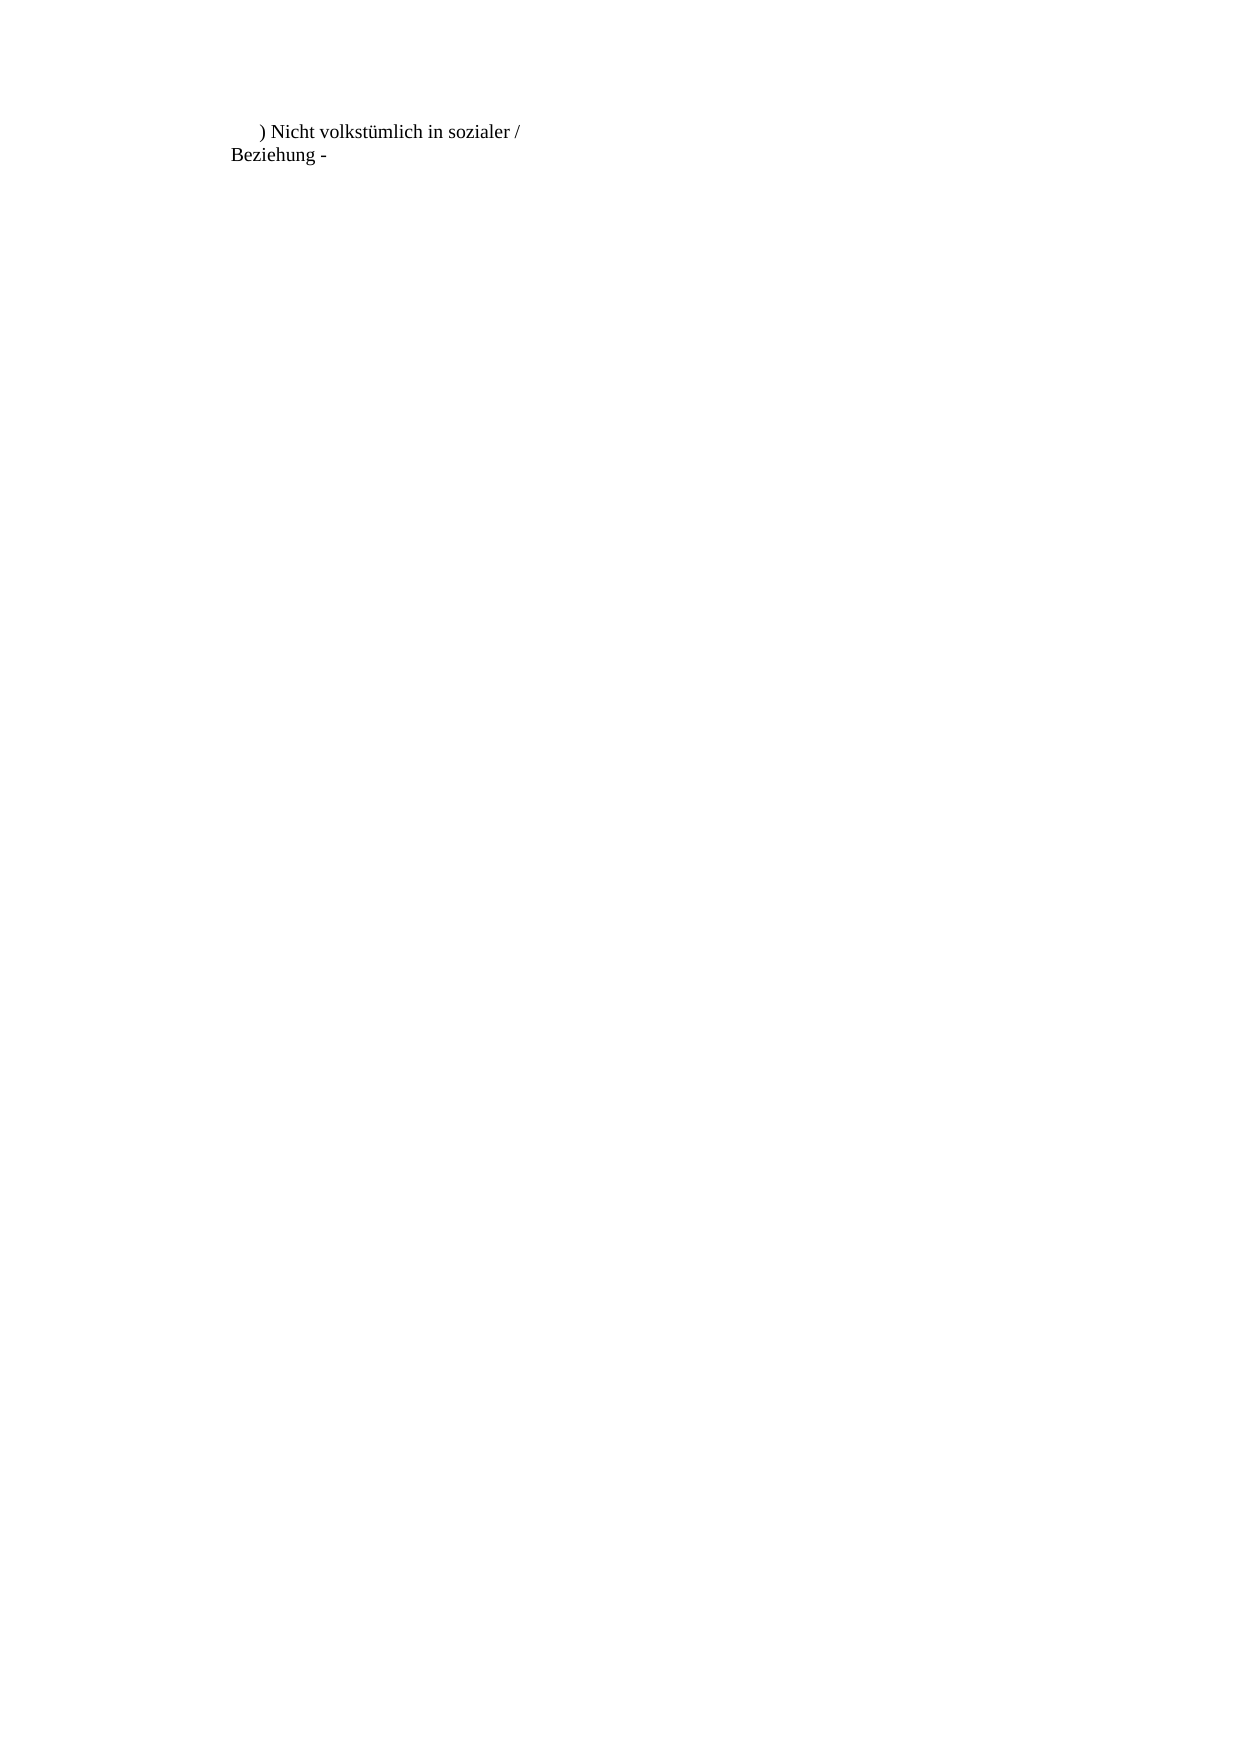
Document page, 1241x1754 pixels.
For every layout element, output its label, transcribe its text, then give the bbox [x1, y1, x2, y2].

text ) Nicht volkstümlich in sozialer / Beziehung - [231, 121, 609, 166]
